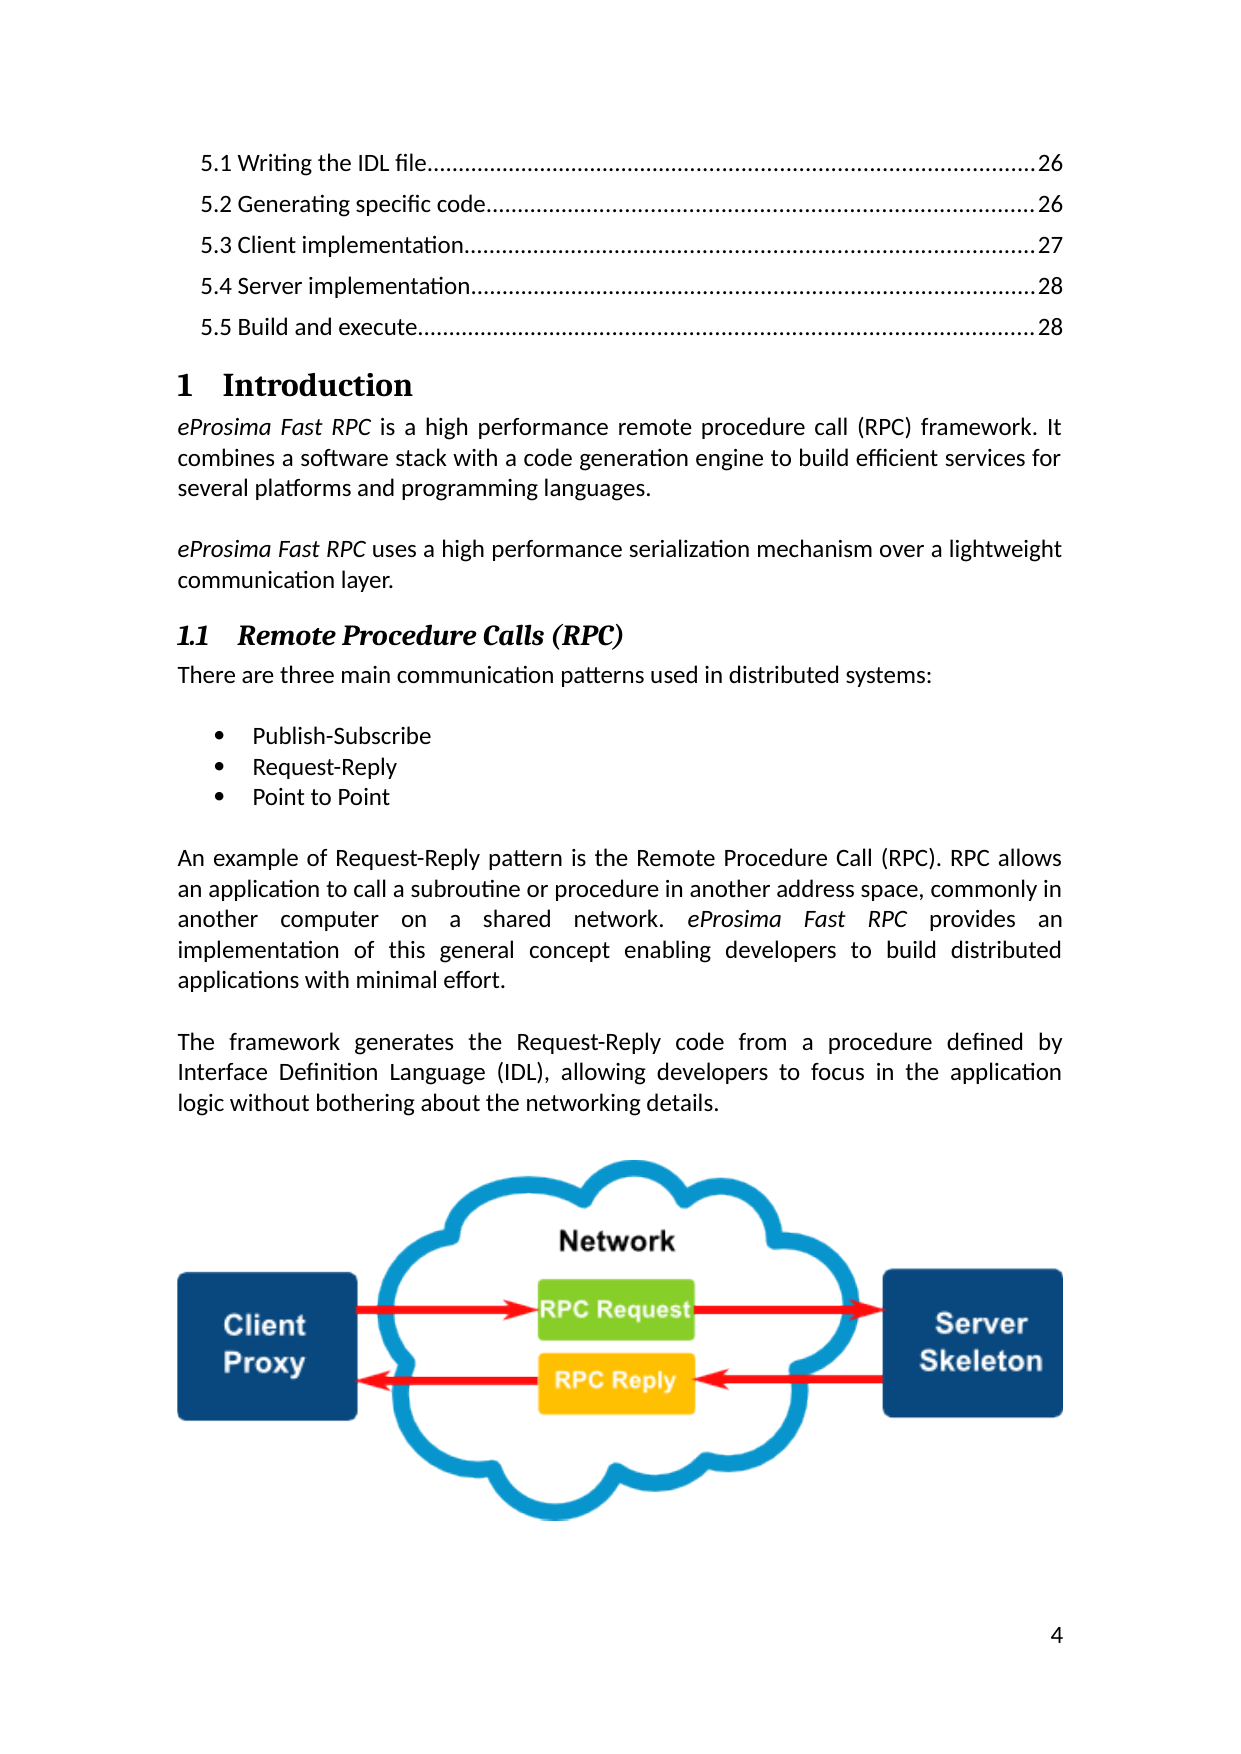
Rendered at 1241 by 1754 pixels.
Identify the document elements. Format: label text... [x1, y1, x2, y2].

text An example of Request-Reply pattern is the Remote Procedure Call (RPC). RPC allows an application to call a subroutine or procedure in another address space, commonly in another computer on a shared network. eProsima Fast RPC provides an implementation of this general concept enabling developers to build distributed applications with minimal effort. [177, 842, 1063, 995]
picture [177, 1160, 1063, 1521]
text eProsima Fast RPC is a high performance remote procedure call (RPC) framework. It combines a software stack with a code generation engine to build efficient services for several platforms and programming languages. [177, 411, 1063, 503]
list Request-Reply [215, 751, 1063, 781]
subtitle Introduction [177, 367, 1063, 405]
text 5.3 Client implementation 27 [200, 229, 1063, 260]
subtitle Remote Procedure Calls (RPC) [177, 619, 1063, 653]
text 5.5 Build and execute 28 [200, 311, 1063, 342]
list Publish-Subscribe [215, 720, 1063, 751]
text The framework generates the Request-Reply code from a procedure defined by Interface Definition Language (IDL), allowing developers to focus in the application logic without bothering about the networking details. [177, 1026, 1063, 1117]
text 5.4 Server implementation 28 [200, 270, 1063, 301]
text There are three main communication patterns used in distributed systems: [177, 659, 1063, 690]
text 5.1 Writing the IDL file 26 [200, 148, 1063, 178]
text 5.2 Generating specific code 26 [200, 188, 1063, 219]
list Point to Point [215, 781, 1063, 812]
text eProsima Fast RPC uses a high performance serialization mechanism over a lightweight communication layer. [177, 533, 1063, 594]
